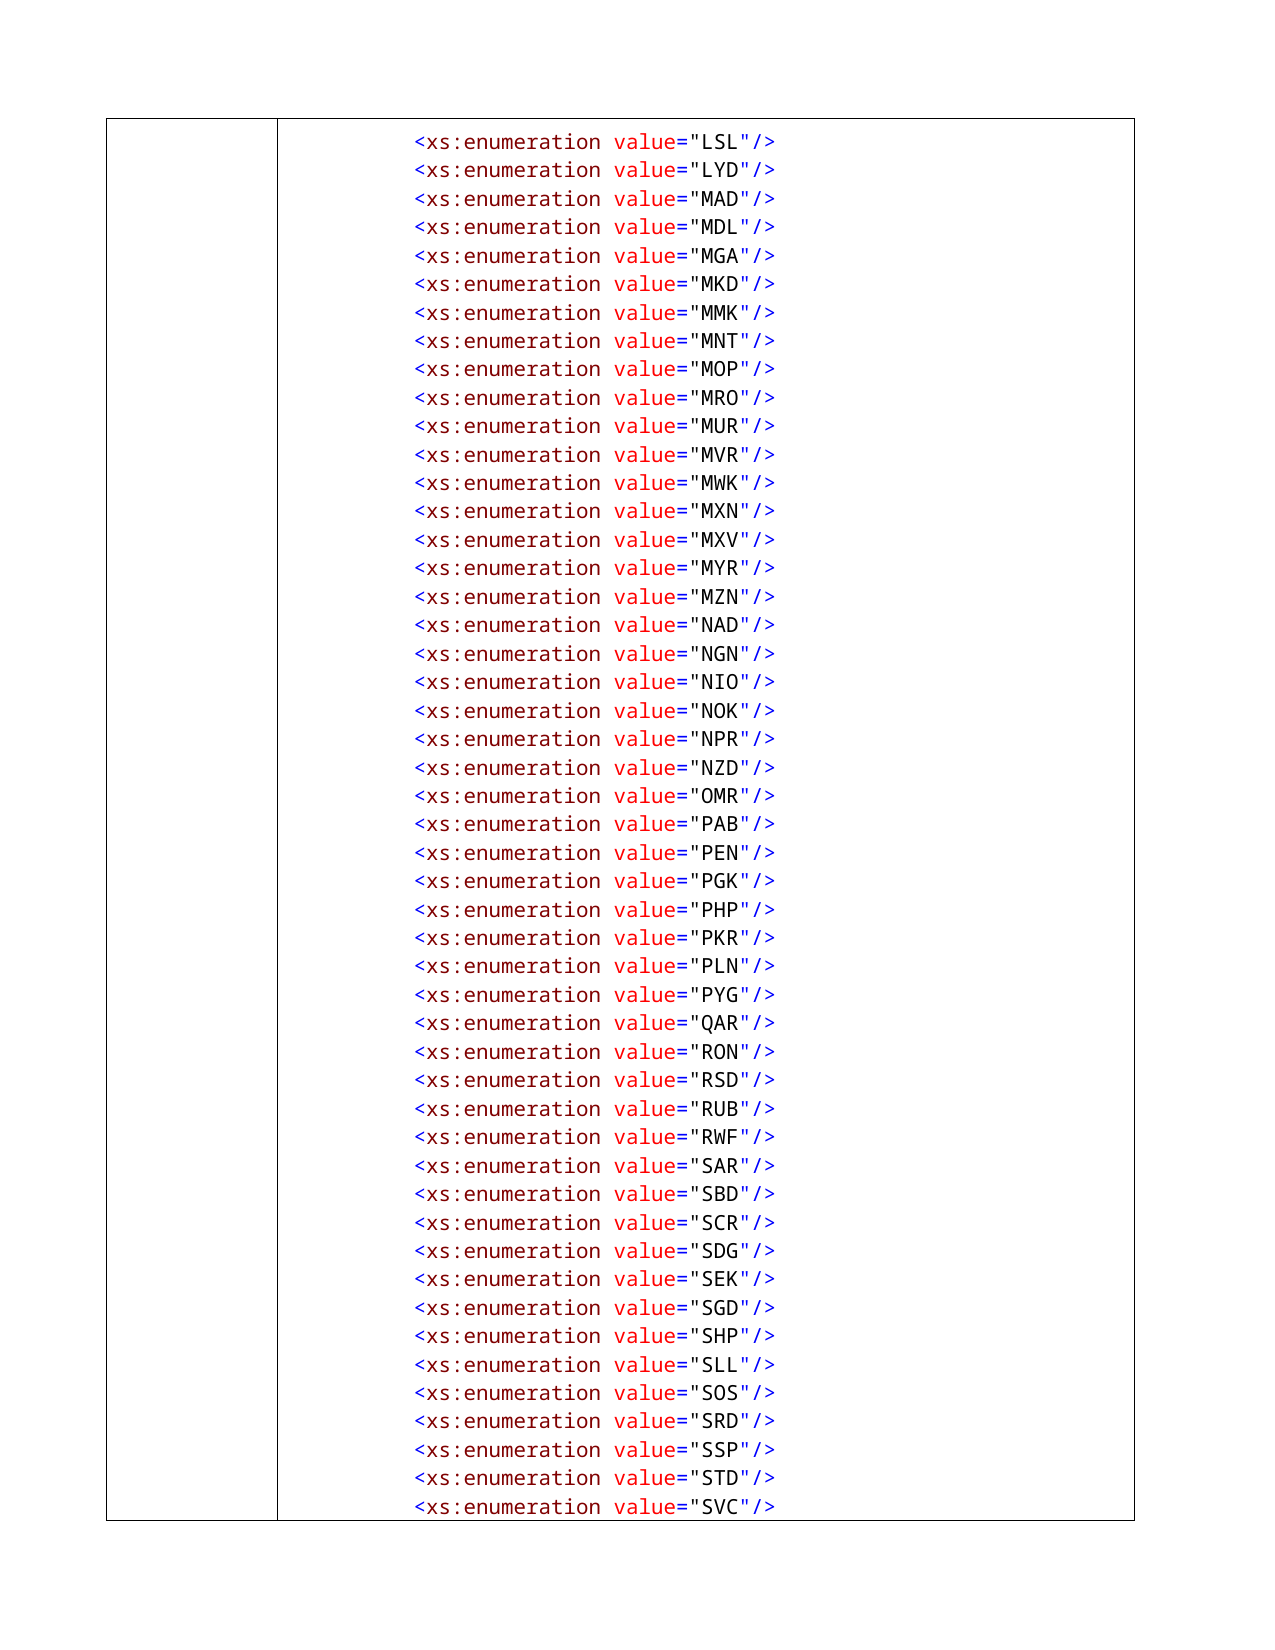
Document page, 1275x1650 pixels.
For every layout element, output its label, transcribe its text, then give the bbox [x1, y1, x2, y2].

table_cell [107, 119, 277, 1520]
table_cell <xs:enumeration value="LSL"/> <xs:enumeration value="LYD"/> <xs:enumeration value="MAD"/> <xs:enumeration value="MDL"/> <xs:enumeration value="MGA"/> <xs:enumeration value="MKD"/> <xs:enumeration value="MMK"/> <xs:enumeration value="MNT"/> <xs:enumeration value="MOP"/> <xs:enumeration value="MRO"/> <xs:enumeration value="MUR"/> <xs:enumeration value="MVR"/> <xs:enumeration value="MWK"/> <xs:enumeration value="MXN"/> <xs:enumeration value="MXV"/> <xs:enumeration value="MYR"/> <xs:enumeration value="MZN"/> <xs:enumeration value="NAD"/> <xs:enumeration value="NGN"/> <xs:enumeration value="NIO"/> <xs:enumeration value="NOK"/> <xs:enumeration value="NPR"/> <xs:enumeration value="NZD"/> <xs:enumeration value="OMR"/> <xs:enumeration value="PAB"/> <xs:enumeration value="PEN"/> <xs:enumeration value="PGK"/> <xs:enumeration value="PHP"/> <xs:enumeration value="PKR"/> <xs:enumeration value="PLN"/> <xs:enumeration value="PYG"/> <xs:enumeration value="QAR"/> <xs:enumeration value="RON"/> <xs:enumeration value="RSD"/> <xs:enumeration value="RUB"/> <xs:enumeration value="RWF"/> <xs:enumeration value="SAR"/> <xs:enumeration value="SBD"/> <xs:enumeration value="SCR"/> <xs:enumeration value="SDG"/> <xs:enumeration value="SEK"/> <xs:enumeration value="SGD"/> <xs:enumeration value="SHP"/> <xs:enumeration value="SLL"/> <xs:enumeration value="SOS"/> <xs:enumeration value="SRD"/> <xs:enumeration value="SSP"/> <xs:enumeration value="STD"/> <xs:enumeration value="SVC"/> [278, 119, 1134, 1520]
